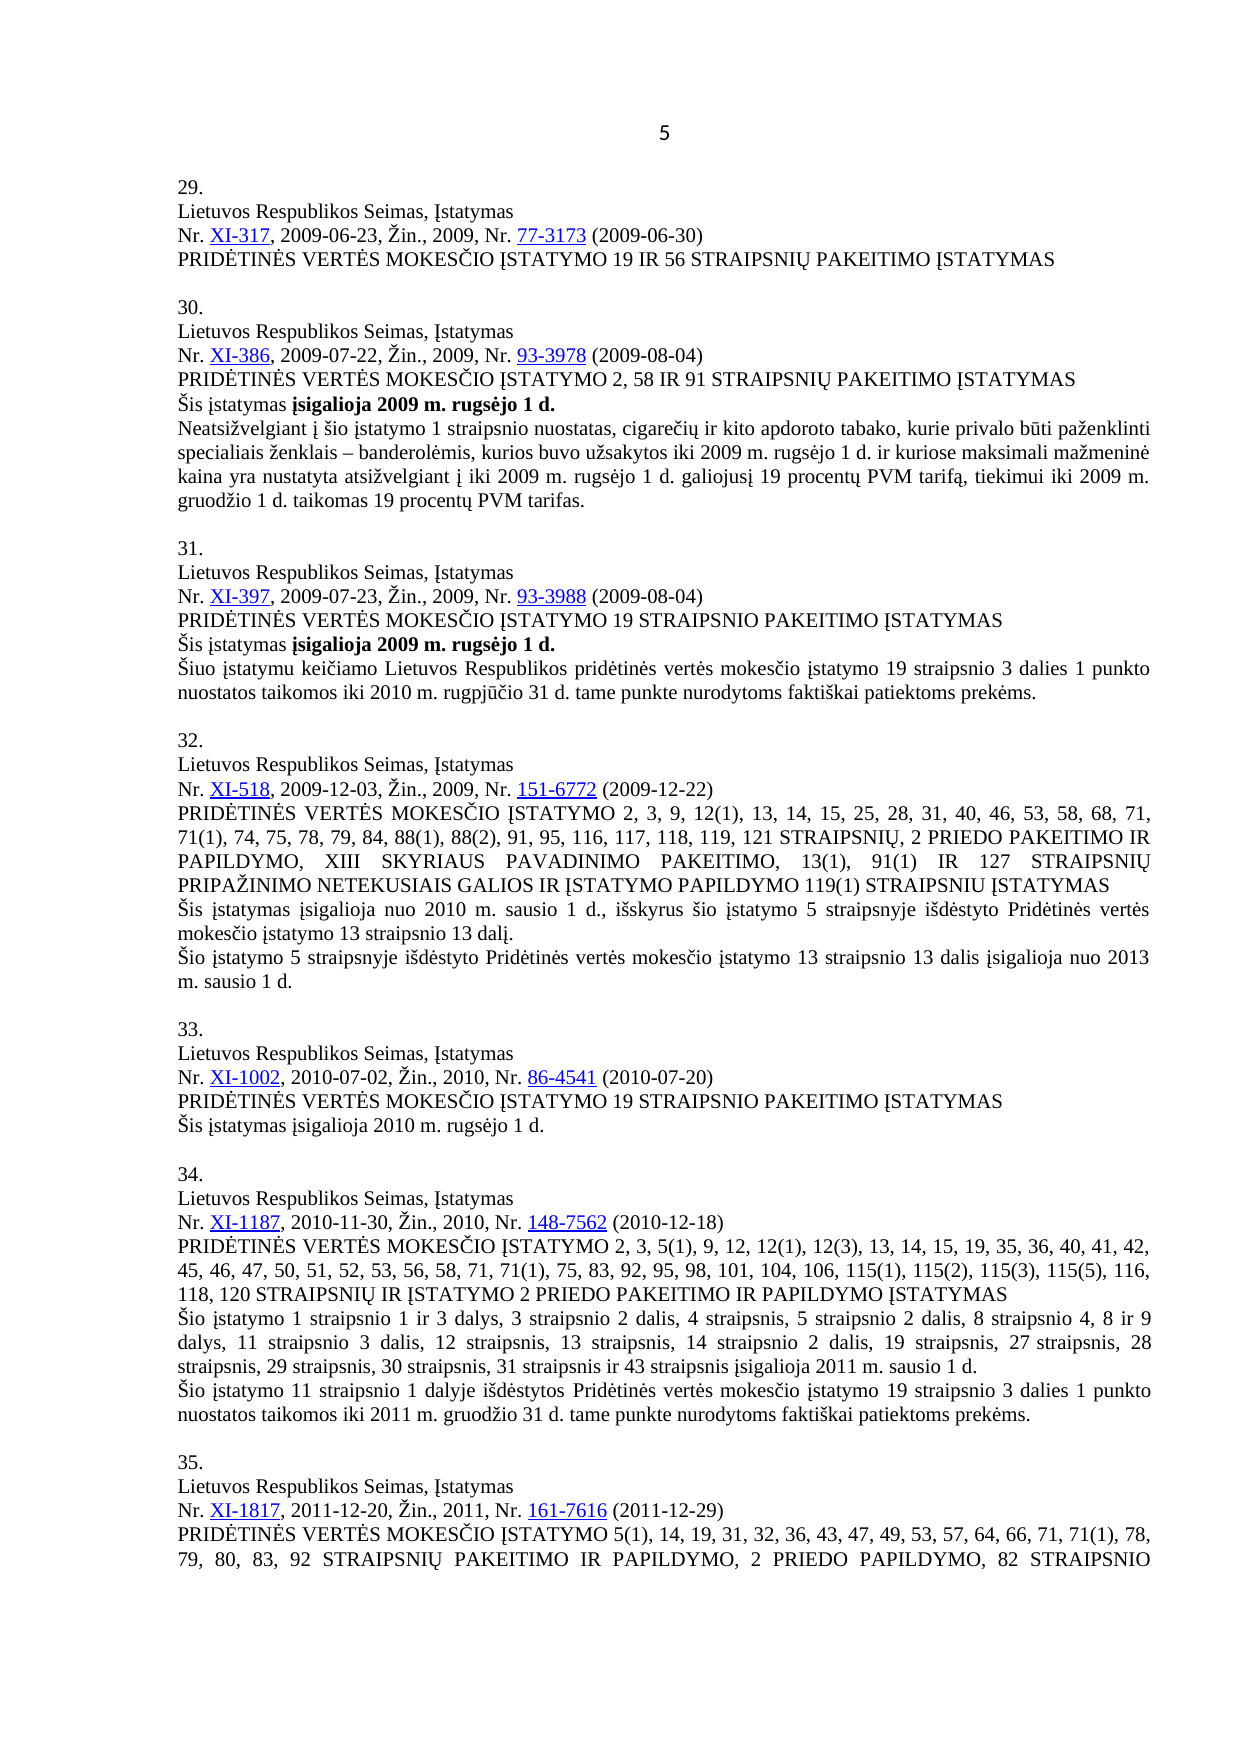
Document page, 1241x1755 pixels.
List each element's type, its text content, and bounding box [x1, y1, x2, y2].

text Šis įstatymas įsigalioja 2009 m. rugsėjo 1 d. [177, 632, 1152, 656]
text PRIDĖTINĖS VERTĖS MOKESČIO ĮSTATYMO 19 STRAIPSNIO PAKEITIMO ĮSTATYMAS [177, 608, 1152, 632]
text PRIDĖTINĖS VERTĖS MOKESČIO ĮSTATYMO 2, 3, 9, 12(1), 13, 14, 15, 25, 28, 31, 40, 46, 53, 58, 68, 71, 71(1), 74, 75, 78, 79, 84, 88(1), 88(2), 91, 95, 116, 117, 118, 119, 121 STRAIPSNIŲ, 2 PRIEDO PAKEITIMO IR PAPILDYMO, XIII SKYRIAUS PAVADINIMO PAKEITIMO, 13(1), 91(1) IR 127 STRAIPSNIŲ PRIPAŽINIMO NETEKUSIAIS GALIOS IR ĮSTATYMO PAPILDYMO 119(1) STRAIPSNIU ĮSTATYMAS [177, 801, 1152, 897]
text Lietuvos Respublikos Seimas, Įstatymas [177, 752, 1152, 776]
text PRIDĖTINĖS VERTĖS MOKESČIO ĮSTATYMO 19 IR 56 STRAIPSNIŲ PAKEITIMO ĮSTATYMAS [177, 247, 1152, 271]
text PRIDĖTINĖS VERTĖS MOKESČIO ĮSTATYMO 5(1), 14, 19, 31, 32, 36, 43, 47, 49, 53, 57, 64, 66, 71, 71(1), 78, 79, 80, 83, 92 STRAIPSNIŲ PAKEITIMO IR PAPILDYMO, 2 PRIEDO PAPILDYMO, 82 STRAIPSNIO [177, 1522, 1152, 1571]
text 32. [177, 728, 1152, 752]
text Nr. XI-317, 2009-06-23, Žin., 2009, Nr. 77-3173 (2009-06-30) [177, 223, 1152, 247]
text Nr. XI-386, 2009-07-22, Žin., 2009, Nr. 93-3978 (2009-08-04) [177, 343, 1152, 367]
text Nr. XI-397, 2009-07-23, Žin., 2009, Nr. 93-3988 (2009-08-04) [177, 584, 1152, 608]
text Nr. XI-1187, 2010-11-30, Žin., 2010, Nr. 148-7562 (2010-12-18) [177, 1209, 1152, 1234]
text 31. [177, 536, 1152, 560]
text 30. [177, 295, 1152, 319]
text Lietuvos Respublikos Seimas, Įstatymas [177, 560, 1152, 584]
text 29. [177, 175, 1152, 199]
text Lietuvos Respublikos Seimas, Įstatymas [177, 1041, 1152, 1065]
text Šio įstatymo 11 straipsnio 1 dalyje išdėstytos Pridėtinės vertės mokesčio įstatymo 19 straipsnio 3 dalies 1 punkto nuostatos taikomos iki 2011 m. gruodžio 31 d. tame punkte nurodytoms faktiškai patiektoms prekėms. [177, 1378, 1152, 1426]
text Šiuo įstatymu keičiamo Lietuvos Respublikos pridėtinės vertės mokesčio įstatymo 19 straipsnio 3 dalies 1 punkto nuostatos taikomos iki 2010 m. rugpjūčio 31 d. tame punkte nurodytoms faktiškai patiektoms prekėms. [177, 656, 1152, 704]
text Lietuvos Respublikos Seimas, Įstatymas [177, 319, 1152, 343]
text PRIDĖTINĖS VERTĖS MOKESČIO ĮSTATYMO 2, 58 IR 91 STRAIPSNIŲ PAKEITIMO ĮSTATYMAS [177, 367, 1152, 391]
text Šio įstatymo 1 straipsnio 1 ir 3 dalys, 3 straipsnio 2 dalis, 4 straipsnis, 5 straipsnio 2 dalis, 8 straipsnio 4, 8 ir 9 dalys, 11 straipsnio 3 dalis, 12 straipsnis, 13 straipsnis, 14 straipsnio 2 dalis, 19 straipsnis, 27 straipsnis, 28 straipsnis, 29 straipsnis, 30 straipsnis, 31 straipsnis ir 43 straipsnis įsigalioja 2011 m. sausio 1 d. [177, 1306, 1152, 1378]
text Lietuvos Respublikos Seimas, Įstatymas [177, 199, 1152, 223]
text Šis įstatymas įsigalioja 2010 m. rugsėjo 1 d. [177, 1113, 1152, 1137]
text PRIDĖTINĖS VERTĖS MOKESČIO ĮSTATYMO 19 STRAIPSNIO PAKEITIMO ĮSTATYMAS [177, 1089, 1152, 1113]
text 34. [177, 1161, 1152, 1186]
text 35. [177, 1450, 1152, 1474]
text PRIDĖTINĖS VERTĖS MOKESČIO ĮSTATYMO 2, 3, 5(1), 9, 12, 12(1), 12(3), 13, 14, 15, 19, 35, 36, 40, 41, 42, 45, 46, 47, 50, 51, 52, 53, 56, 58, 71, 71(1), 75, 83, 92, 95, 98, 101, 104, 106, 115(1), 115(2), 115(3), 115(5), 116, 118, 120 STRAIPSNIŲ IR ĮSTATYMO 2 PRIEDO PAKEITIMO IR PAPILDYMO ĮSTATYMAS [177, 1234, 1152, 1306]
text Šio įstatymo 5 straipsnyje išdėstyto Pridėtinės vertės mokesčio įstatymo 13 straipsnio 13 dalis įsigalioja nuo 2013 m. sausio 1 d. [177, 945, 1152, 993]
text Neatsižvelgiant į šio įstatymo 1 straipsnio nuostatas, cigarečių ir kito apdoroto tabako, kurie privalo būti paženklinti specialiais ženklais – banderolėmis, kurios buvo užsakytos iki 2009 m. rugsėjo 1 d. ir kuriose maksimali mažmeninė kaina yra nustatyta atsižvelgiant į iki 2009 m. rugsėjo 1 d. galiojusį 19 procentų PVM tarifą, tiekimui iki 2009 m. gruodžio 1 d. taikomas 19 procentų PVM tarifas. [177, 416, 1152, 512]
text Lietuvos Respublikos Seimas, Įstatymas [177, 1474, 1152, 1498]
text Nr. XI-518, 2009-12-03, Žin., 2009, Nr. 151-6772 (2009-12-22) [177, 776, 1152, 801]
text Lietuvos Respublikos Seimas, Įstatymas [177, 1186, 1152, 1209]
text Šis įstatymas įsigalioja 2009 m. rugsėjo 1 d. [177, 391, 1152, 416]
text 33. [177, 1017, 1152, 1041]
text Nr. XI-1002, 2010-07-02, Žin., 2010, Nr. 86-4541 (2010-07-20) [177, 1065, 1152, 1089]
text Šis įstatymas įsigalioja nuo 2010 m. sausio 1 d., išskyrus šio įstatymo 5 straipsnyje išdėstyto Pridėtinės vertės mokesčio įstatymo 13 straipsnio 13 dalį. [177, 897, 1152, 945]
text Nr. XI-1817, 2011-12-20, Žin., 2011, Nr. 161-7616 (2011-12-29) [177, 1498, 1152, 1522]
